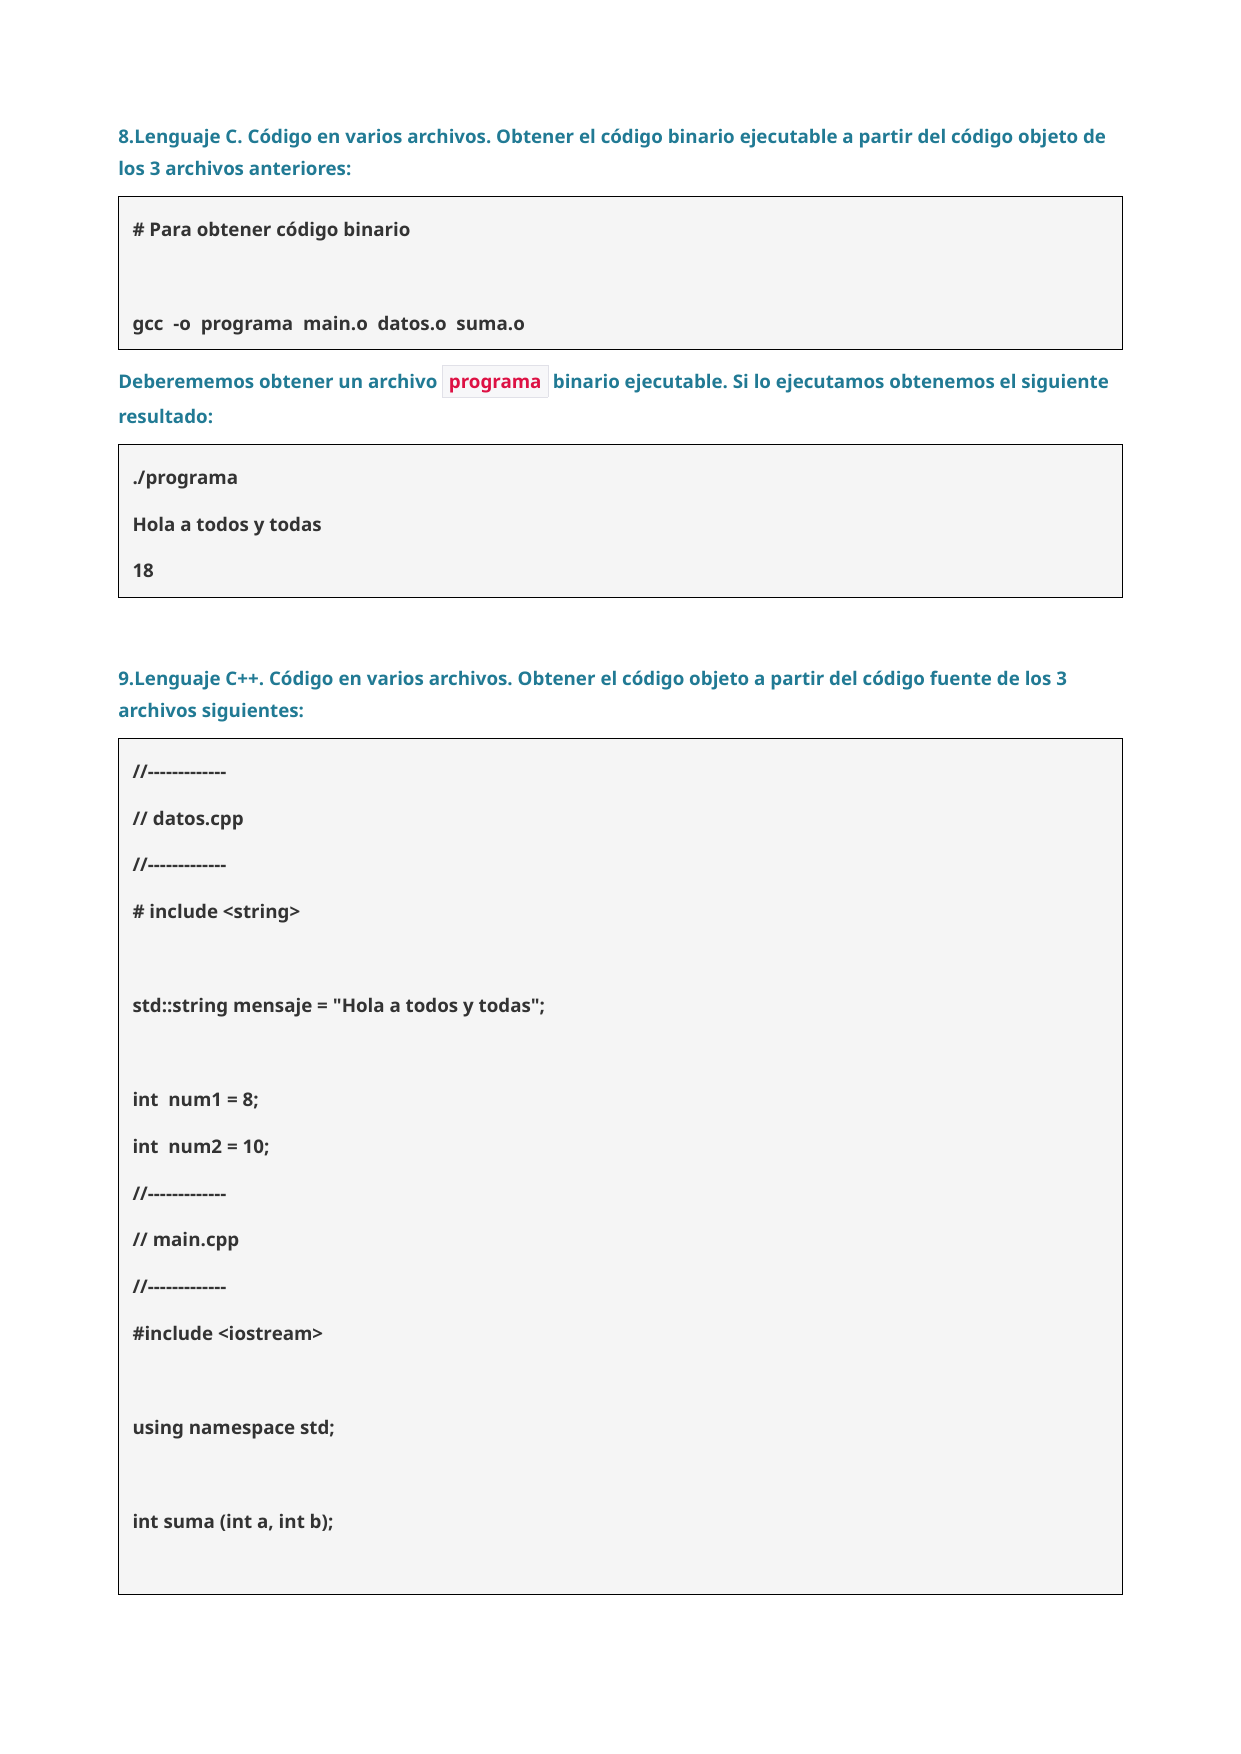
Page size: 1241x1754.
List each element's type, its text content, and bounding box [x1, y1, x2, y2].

list //------------- [119, 1254, 1122, 1299]
list //------------- [119, 739, 1122, 783]
list int num1 = 8; [119, 1066, 1122, 1112]
list 18 [119, 538, 1122, 597]
list #include <iostream> [119, 1301, 1122, 1346]
list int num2 = 10; [119, 1113, 1122, 1158]
list int suma (int a, int b); [119, 1488, 1122, 1533]
list Deberememos obtener un archivo programa binario ejecutable. Si lo ejecutamos obtenemos el siguiente resultado: [118, 365, 1122, 428]
list # Para obtener código binario [119, 197, 1122, 242]
list ./programa [119, 445, 1122, 489]
list Lenguaje C++. Código en varios archivos. Obtener el código objeto a partir del código fuente de los 3 archivos siguientes: [118, 660, 1122, 722]
list Hola a todos y todas [119, 491, 1122, 536]
list //------------- [119, 1160, 1122, 1205]
list Lenguaje C. Código en varios archivos. Obtener el código binario ejecutable a partir del código objeto de los 3 archivos anteriores: [118, 118, 1122, 181]
list std::string mensaje = "Hola a todos y todas"; [119, 972, 1122, 1018]
list // main.cpp [119, 1207, 1122, 1252]
list //------------- [119, 832, 1122, 877]
list // datos.cpp [119, 785, 1122, 830]
list # include <string> [119, 879, 1122, 924]
list using namespace std; [119, 1394, 1122, 1440]
list gcc -o programa main.o datos.o suma.o [119, 290, 1122, 349]
